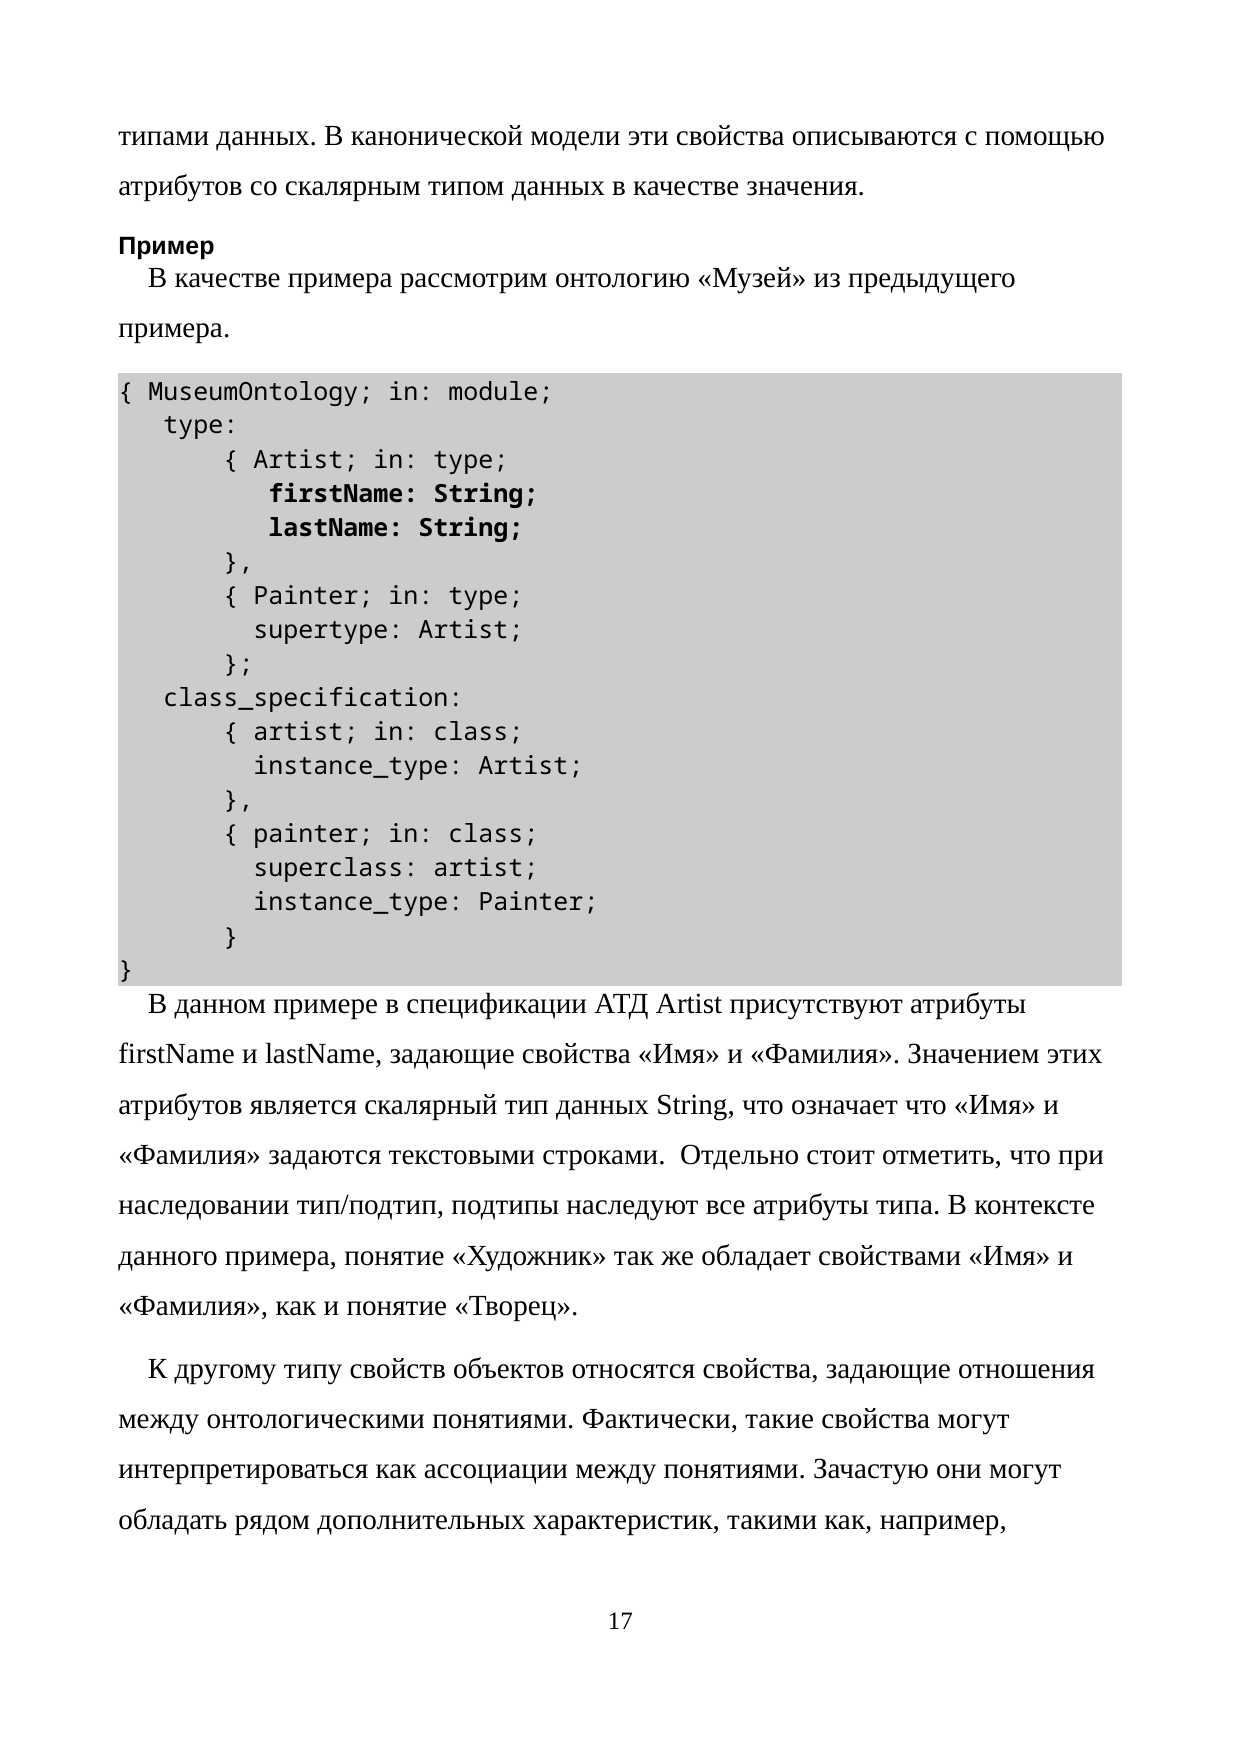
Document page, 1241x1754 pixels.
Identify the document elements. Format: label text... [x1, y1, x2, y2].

text К другому типу свойств объектов относятся свойства, задающие отношения между онтологическими понятиями. Фактически, такие свойства могут интерпретироваться как ассоциации между понятиями. Зачастую они могут обладать рядом дополнительных характеристик, такими как, например, [118, 1351, 1122, 1535]
text типами данных. В канонической модели эти свойства описываются с помощью атрибутов со скалярным типом данных в качестве значения. [118, 118, 1122, 202]
text В данном примере в спецификации АТД Artist присутствуют атрибуты firstName и lastName, задающие свойства «Имя» и «Фамилия». Значением этих атрибутов является скалярный тип данных String, что означает что «Имя» и «Фамилия» задаются текстовыми строками. Отдельно стоит отметить, что при наследовании тип/подтип, подтипы наследуют все атрибуты типа. В контексте данного примера, понятие «Художник» так же обладает свойствами «Имя» и «Фамилия», как и понятие «Творец». [118, 986, 1122, 1322]
text В качестве примера рассмотрим онтологию «Музей» из предыдущего примера. [118, 260, 1122, 344]
text { MuseumOntology; in: module; type: { Artist; in: type; firstName: String; lastName: String; }, { Painter; in: type; supertype: Artist; }; class_specification: { artist; in: class; instance_type: Artist; }, { painter; in: class; superclass: artist; instance_type: Painter; } } [118, 373, 1122, 986]
text Пример [118, 231, 1122, 260]
